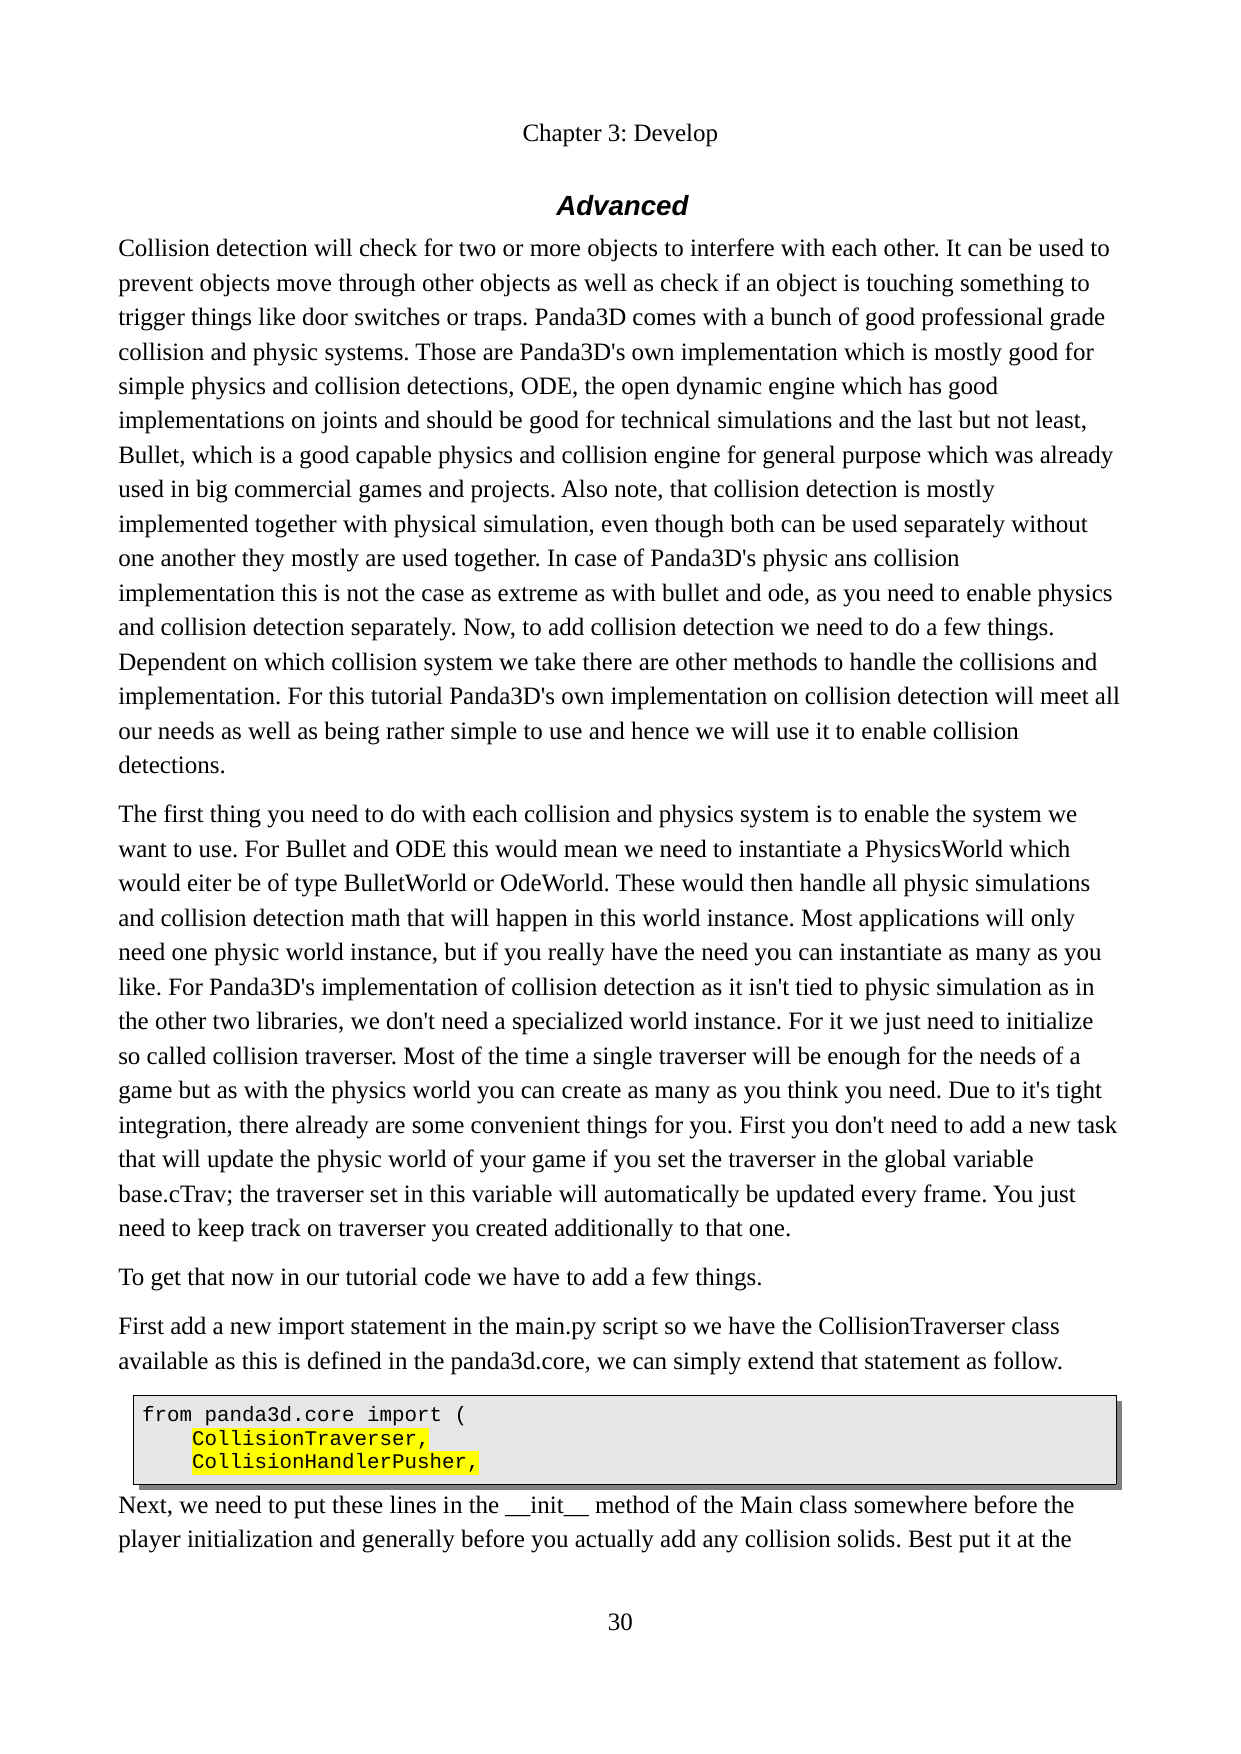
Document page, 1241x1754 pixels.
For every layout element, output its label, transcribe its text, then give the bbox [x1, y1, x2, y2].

text The first thing you need to do with each collision and physics system is to enable the system we want to use. For Bullet and ODE this would mean we need to instantiate a PhysicsWorld which would eiter be of type BulletWorld or OdeWorld. These would then handle all physic simulations and collision detection math that will happen in this world instance. Most applications will only need one physic world instance, but if you really have the need you can instantiate as many as you like. For Panda3D's implementation of collision detection as it isn't tied to physic simulation as in the other two libraries, we don't need a specialized world instance. For it we just need to initialize so called collision traverser. Most of the time a single traverser will be enough for the needs of a game but as with the physics world you can create as many as you think you need. Due to it's tight integration, there already are some convenient things for you. First you don't need to add a new task that will update the physic world of your game if you set the traverser in the global variable base.cTrav; the traverser set in this variable will automatically be updated every frame. You just need to keep track on traverser you created additionally to that one. [118, 799, 1122, 1242]
text Next, we need to put these lines in the __init__ method of the Main class somewhere before the player initialization and generally before you actually add any collision solids. Best put it at the [118, 1490, 1122, 1553]
text To get that now in our tutorial code we have to add a few things. [118, 1262, 1122, 1291]
text Collision detection will check for two or more objects to interfere with each other. It can be used to prevent objects move through other objects as well as check if an object is touching something to trigger things like door switches or traps. Panda3D comes with a bunch of good professional grade collision and physic systems. Those are Panda3D's own implementation which is mostly good for simple physics and collision detections, ODE, the open dynamic engine which has good implementations on joints and should be good for technical simulations and the last but not least, Bullet, which is a good capable physics and collision engine for general purpose which was already used in big commercial games and projects. Also note, that collision detection is mostly implemented together with physical simulation, even though both can be used separately without one another they mostly are used together. In case of Panda3D's physic ans collision implementation this is not the case as extreme as with bullet and ode, as you need to enable physics and collision detection separately. Now, to add collision detection we need to do a few things. Dependent on which collision system we take there are other methods to handle the collisions and implementation. For this tutorial Panda3D's own implementation on collision detection will meet all our needs as well as being rather simple to use and hence we will use it to enable collision detections. [118, 233, 1122, 779]
text CollisionTraverser, [134, 1418, 1116, 1442]
text from panda3d.core import ( [134, 1396, 1116, 1418]
subtitle Advanced [118, 189, 1122, 221]
text CollisionHandlerPusher, [134, 1442, 1116, 1484]
text First add a new import statement in the main.py script so we have the CollisionTraverser class available as this is defined in the panda3d.core, we can simply extend that statement as follow. [118, 1311, 1122, 1374]
